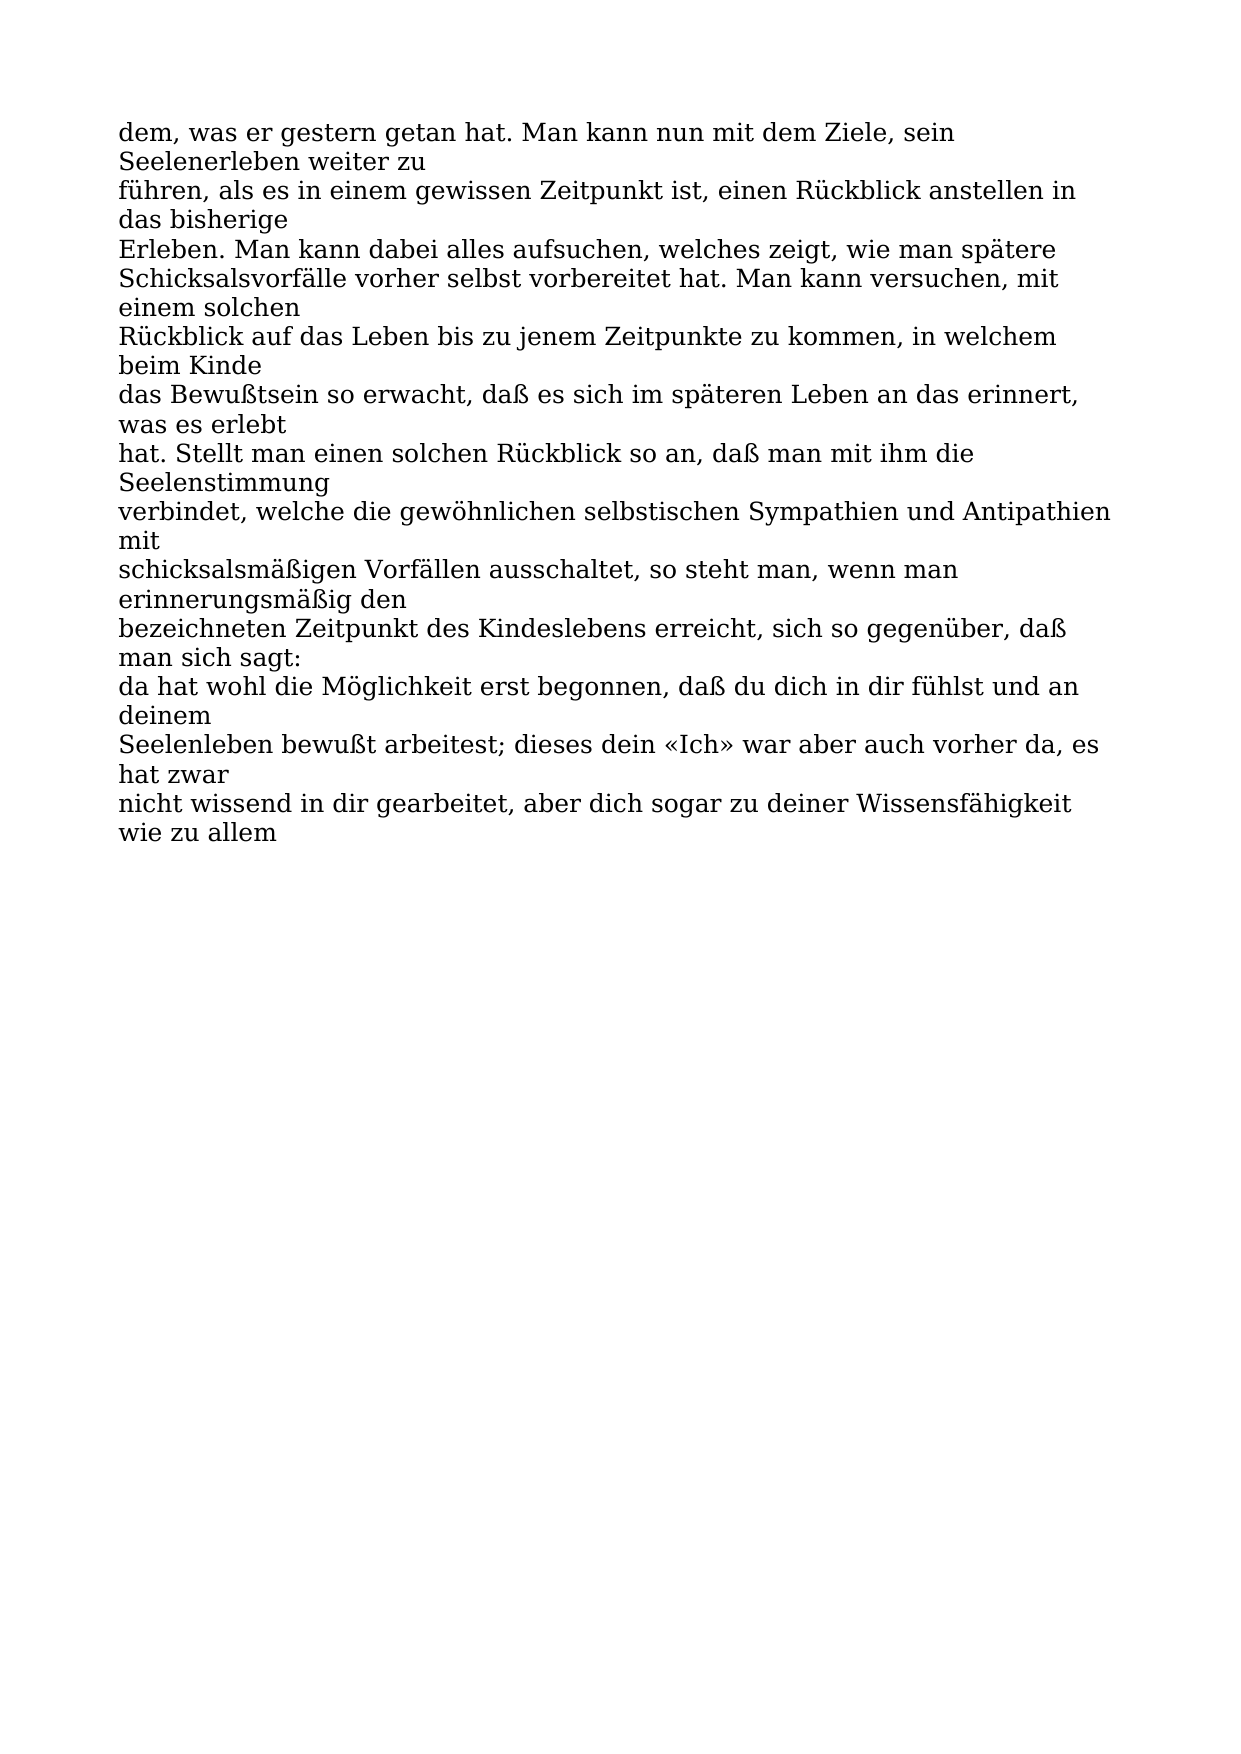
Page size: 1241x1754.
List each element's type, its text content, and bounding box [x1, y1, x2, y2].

text hat. Stellt man einen solchen Rückblick so an, daß man mit ihm die Seelenstimmung [118, 439, 1122, 497]
text da hat wohl die Möglichkeit erst begonnen, daß du dich in dir fühlst und an deinem [118, 672, 1122, 731]
text Rückblick auf das Leben bis zu jenem Zeitpunkte zu kommen, in welchem beim Kinde [118, 322, 1122, 381]
text verbindet, welche die gewöhnlichen selbstischen Sympathien und Antipathien mit [118, 497, 1122, 556]
text Seelenleben bewußt arbeitest; dieses dein «Ich» war aber auch vorher da, es hat zwar [118, 731, 1122, 789]
text nicht wissend in dir gearbeitet, aber dich sogar zu deiner Wissensfähigkeit wie zu allem [118, 789, 1122, 847]
text dem, was er gestern getan hat. Man kann nun mit dem Ziele, sein Seelenerleben weiter zu [118, 118, 1122, 176]
text führen, als es in einem gewissen Zeitpunkt ist, einen Rückblick anstellen in das bisherige [118, 176, 1122, 235]
text Erleben. Man kann dabei alles aufsuchen, welches zeigt, wie man spätere [118, 235, 1122, 264]
text das Bewußtsein so erwacht, daß es sich im späteren Leben an das erinnert, was es erlebt [118, 381, 1122, 439]
text schicksalsmäßigen Vorfällen ausschaltet, so steht man, wenn man erinnerungsmäßig den [118, 556, 1122, 614]
text bezeichneten Zeitpunkt des Kindeslebens erreicht, sich so gegenüber, daß man sich sagt: [118, 614, 1122, 672]
text Schicksalsvorfälle vorher selbst vorbereitet hat. Man kann versuchen, mit einem solchen [118, 264, 1122, 322]
